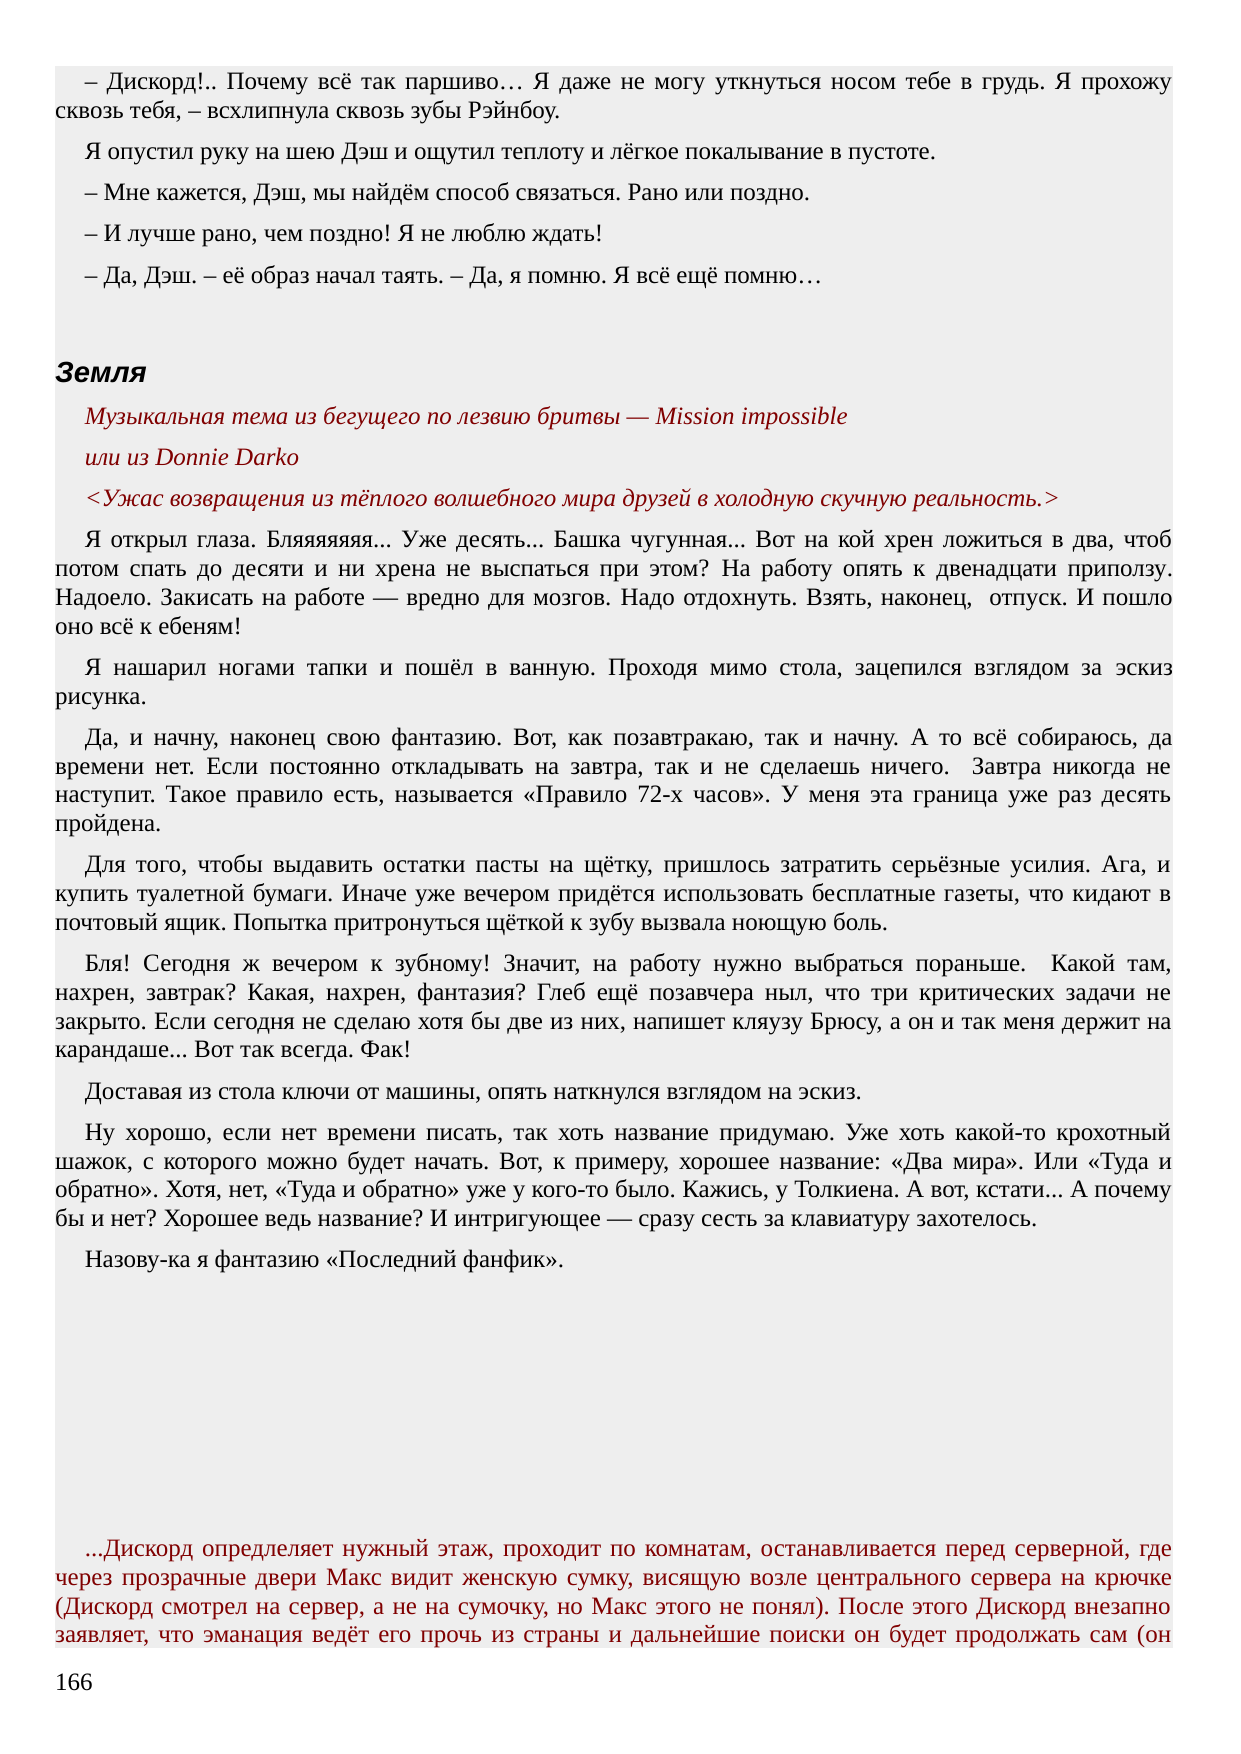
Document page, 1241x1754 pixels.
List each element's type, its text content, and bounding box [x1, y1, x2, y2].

text Для того, чтобы выдавить остатки пасты на щётку, пришлось затратить серьёзные усилия. Ага, и купить туалетной бумаги. Иначе уже вечером придётся использовать бесплатные газеты, что кидают в почтовый ящик. Попытка притронуться щёткой к зубу вызвала ноющую боль. [55, 849, 1173, 936]
text ...Дискорд опредлеляет нужный этаж, проходит по комнатам, останавливается перед серверной, где через прозрачные двери Макс видит женскую сумку, висящую возле центрального сервера на крючке (Дискорд смотрел на сервер, а не на сумочку, но Макс этого не понял). После этого Дискорд внезапно заявляет, что эманация ведёт его прочь из страны и дальнейшие поиски он будет продолжать сам (он [55, 1533, 1173, 1648]
text – Да, Дэш. – её образ начал таять. – Да, я помню. Я всё ещё помню… [55, 260, 1173, 288]
text Я открыл глаза. Бляяяяяяя... Уже десять... Башка чугунная... Вот на кой хрен ложиться в два, чтоб потом спать до десяти и ни хрена не выспаться при этом? На работу опять к двенадцати приползу. Надоело. Закисать на работе — вредно для мозгов. Надо отдохнуть. Взять, наконец, отпуск. И пошло оно всё к ебеням! [55, 524, 1173, 639]
text – Мне кажется, Дэш, мы найдём способ связаться. Рано или поздно. [55, 177, 1173, 206]
text – Дискорд!.. Почему всё так паршиво… Я даже не могу уткнуться носом тебе в грудь. Я прохожу сквозь тебя, – всхлипнула сквозь зубы Рэйнбоу. [55, 66, 1173, 123]
text Я опустил руку на шею Дэш и ощутил теплоту и лёгкое покалывание в пустоте. [55, 136, 1173, 165]
text Доставая из стола ключи от машины, опять наткнулся взглядом на эскиз. [55, 1076, 1173, 1104]
subtitle Земля [55, 355, 1173, 388]
text Музыкальная тема из бегущего по лезвию бритвы — Mission impossible [55, 401, 1173, 429]
text Ну хорошо, если нет времени писать, так хоть название придумаю. Уже хоть какой-то крохотный шажок, с которого можно будет начать. Вот, к примеру, хорошее название: «Два мира». Или «Туда и обратно». Хотя, нет, «Туда и обратно» уже у кого-то было. Кажись, у Толкиена. А вот, кстати... А почему бы и нет? Хорошее ведь название? И интригующее — сразу сесть за клавиатуру захотелось. [55, 1117, 1173, 1232]
text Назову-ка я фантазию «Последний фанфик». [55, 1244, 1173, 1273]
text или из Donnie Darko [55, 442, 1173, 471]
text Да, и начну, наконец свою фантазию. Вот, как позавтракаю, так и начну. А то всё собираюсь, да времени нет. Если постоянно откладывать на завтра, так и не сделаешь ничего. Завтра никогда не наступит. Такое правило есть, называется «Правило 72-х часов». У меня эта граница уже раз десять пройдена. [55, 722, 1173, 837]
text <Ужас возвращения из тёплого волшебного мира друзей в холодную скучную реальность.> [55, 483, 1173, 512]
text Бля! Сегодня ж вечером к зубному! Значит, на работу нужно выбраться пораньше. Какой там, нахрен, завтрак? Какая, нахрен, фантазия? Глеб ещё позавчера ныл, что три критических задачи не закрыто. Если сегодня не сделаю хотя бы две из них, напишет кляузу Брюсу, а он и так меня держит на карандаше... Вот так всегда. Фак! [55, 948, 1173, 1063]
text Я нашарил ногами тапки и пошёл в ванную. Проходя мимо стола, зацепился взглядом за эскиз рисунка. [55, 652, 1173, 709]
text – И лучше рано, чем поздно! Я не люблю ждать! [55, 218, 1173, 247]
